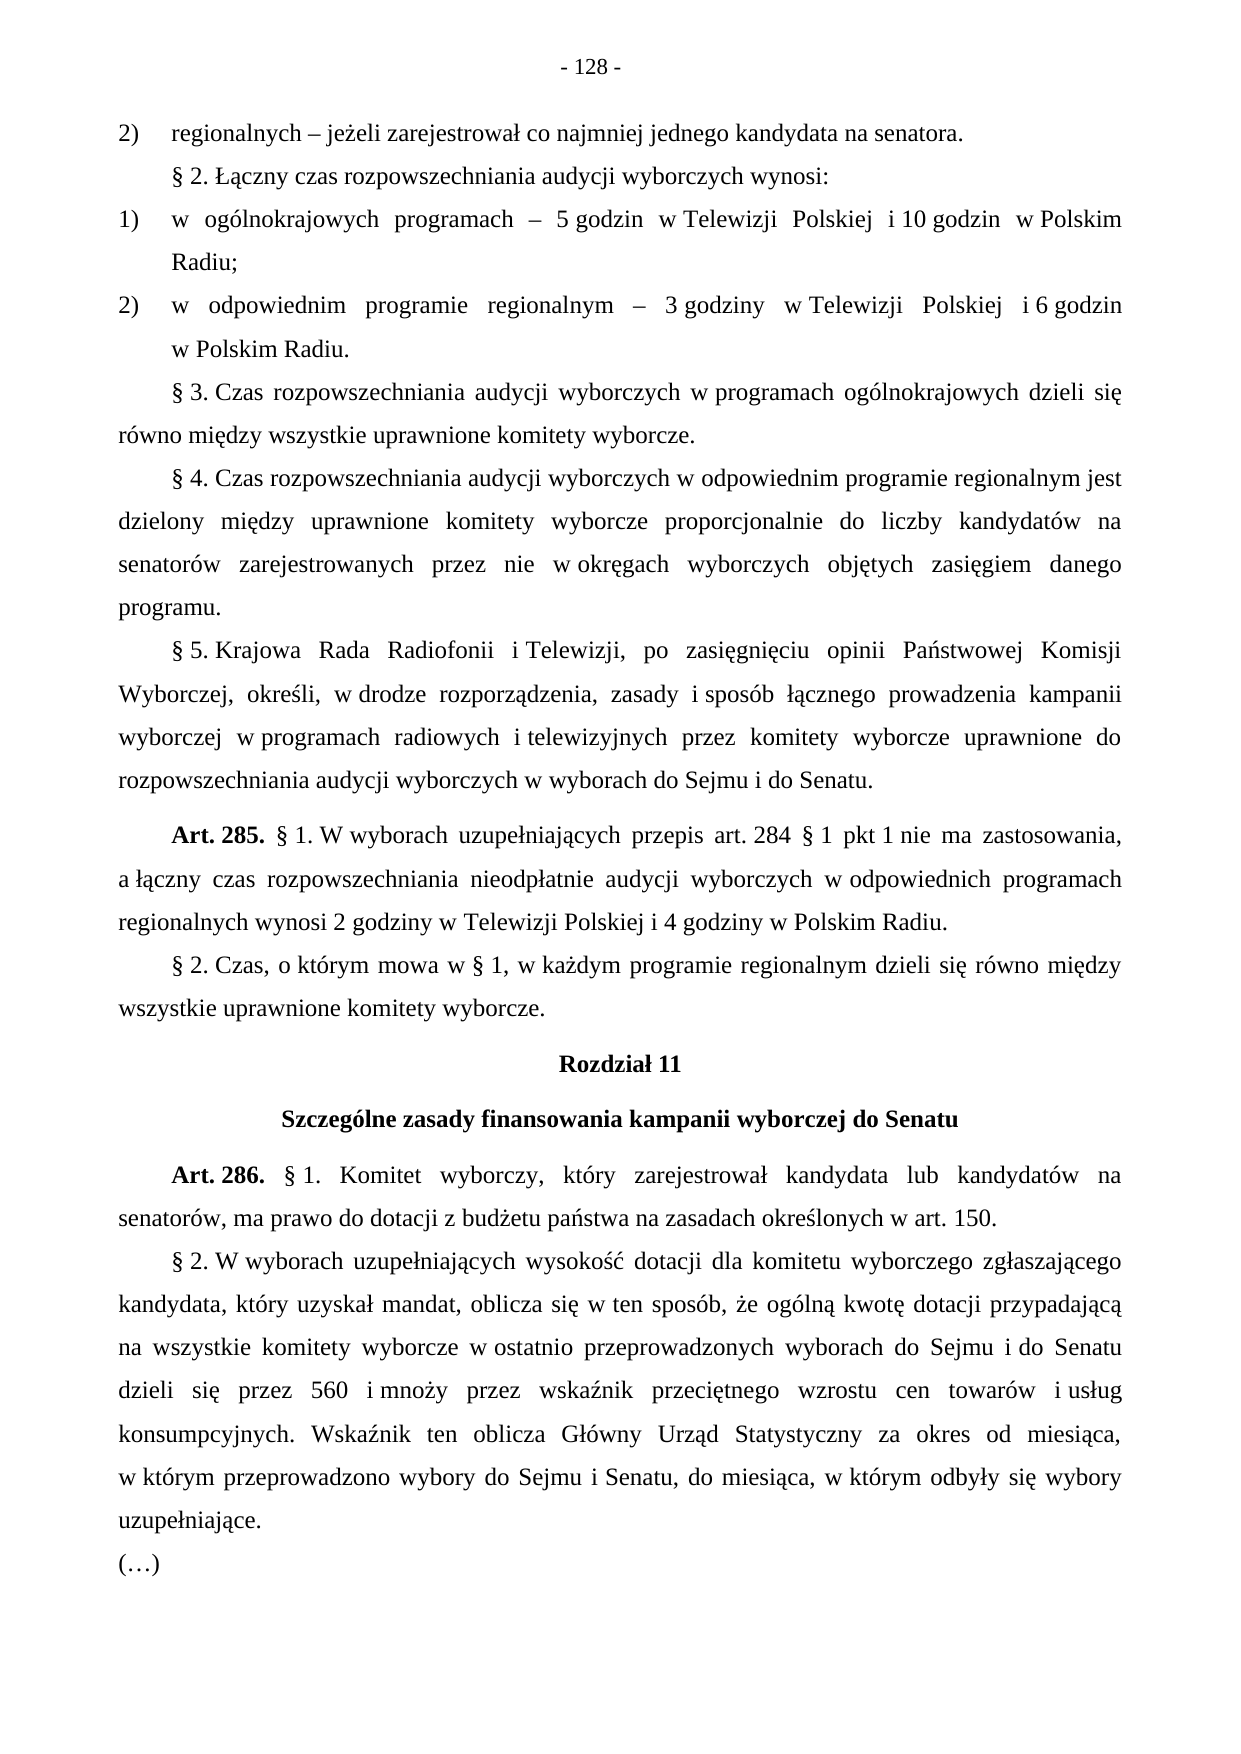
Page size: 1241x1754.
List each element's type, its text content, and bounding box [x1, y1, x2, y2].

text (…) [118, 1548, 1122, 1577]
text Art. 286. § 1. Komitet wyborczy, który zarejestrował kandydata lub kandydatów na senatorów, ma prawo do dotacji z budżetu państwa na zasadach określonych w art. 150. [118, 1160, 1122, 1232]
text 2) regionalnych – jeżeli zarejestrował co najmniej jednego kandydata na senatora. [118, 118, 1122, 147]
text § 2. Łączny czas rozpowszechniania audycji wyborczych wynosi: [118, 161, 1122, 190]
text Art. 285. § 1. W wyborach uzupełniających przepis art. 284 § 1 pkt 1 nie ma zastosowania, a łączny czas rozpowszechniania nieodpłatnie audycji wyborczych w odpowiednich programach regionalnych wynosi 2 godziny w Telewizji Polskiej i 4 godziny w Polskim Radiu. [118, 821, 1122, 936]
text Szczególne zasady finansowania kampanii wyborczej do Senatu [118, 1104, 1122, 1133]
text 1) w ogólnokrajowych programach – 5 godzin w Telewizji Polskiej i 10 godzin w Polskim Radiu; [118, 204, 1122, 276]
text § 2. Czas, o którym mowa w § 1, w każdym programie regionalnym dzieli się równo między wszystkie uprawnione komitety wyborcze. [118, 950, 1122, 1022]
text Rozdział 11 [118, 1049, 1122, 1077]
text § 4. Czas rozpowszechniania audycji wyborczych w odpowiednim programie regionalnym jest dzielony między uprawnione komitety wyborcze proporcjonalnie do liczby kandydatów na senatorów zarejestrowanych przez nie w okręgach wyborczych objętych zasięgiem danego programu. [118, 463, 1122, 621]
text § 2. W wyborach uzupełniających wysokość dotacji dla komitetu wyborczego zgłaszającego kandydata, który uzyskał mandat, oblicza się w ten sposób, że ogólną kwotę dotacji przypadającą na wszystkie komitety wyborcze w ostatnio przeprowadzonych wyborach do Sejmu i do Senatu dzieli się przez 560 i mnoży przez wskaźnik przeciętnego wzrostu cen towarów i usług konsumpcyjnych. Wskaźnik ten oblicza Główny Urząd Statystyczny za okres od miesiąca, w którym przeprowadzono wybory do Sejmu i Senatu, do miesiąca, w którym odbyły się wybory uzupełniające. [118, 1246, 1122, 1534]
text 2) w odpowiednim programie regionalnym – 3 godziny w Telewizji Polskiej i 6 godzin w Polskim Radiu. [118, 291, 1122, 362]
text § 3. Czas rozpowszechniania audycji wyborczych w programach ogólnokrajowych dzieli się równo między wszystkie uprawnione komitety wyborcze. [118, 377, 1122, 449]
text § 5. Krajowa Rada Radiofonii i Telewizji, po zasięgnięciu opinii Państwowej Komisji Wyborczej, określi, w drodze rozporządzenia, zasady i sposób łącznego prowadzenia kampanii wyborczej w programach radiowych i telewizyjnych przez komitety wyborcze uprawnione do rozpowszechniania audycji wyborczych w wyborach do Sejmu i do Senatu. [118, 636, 1122, 794]
